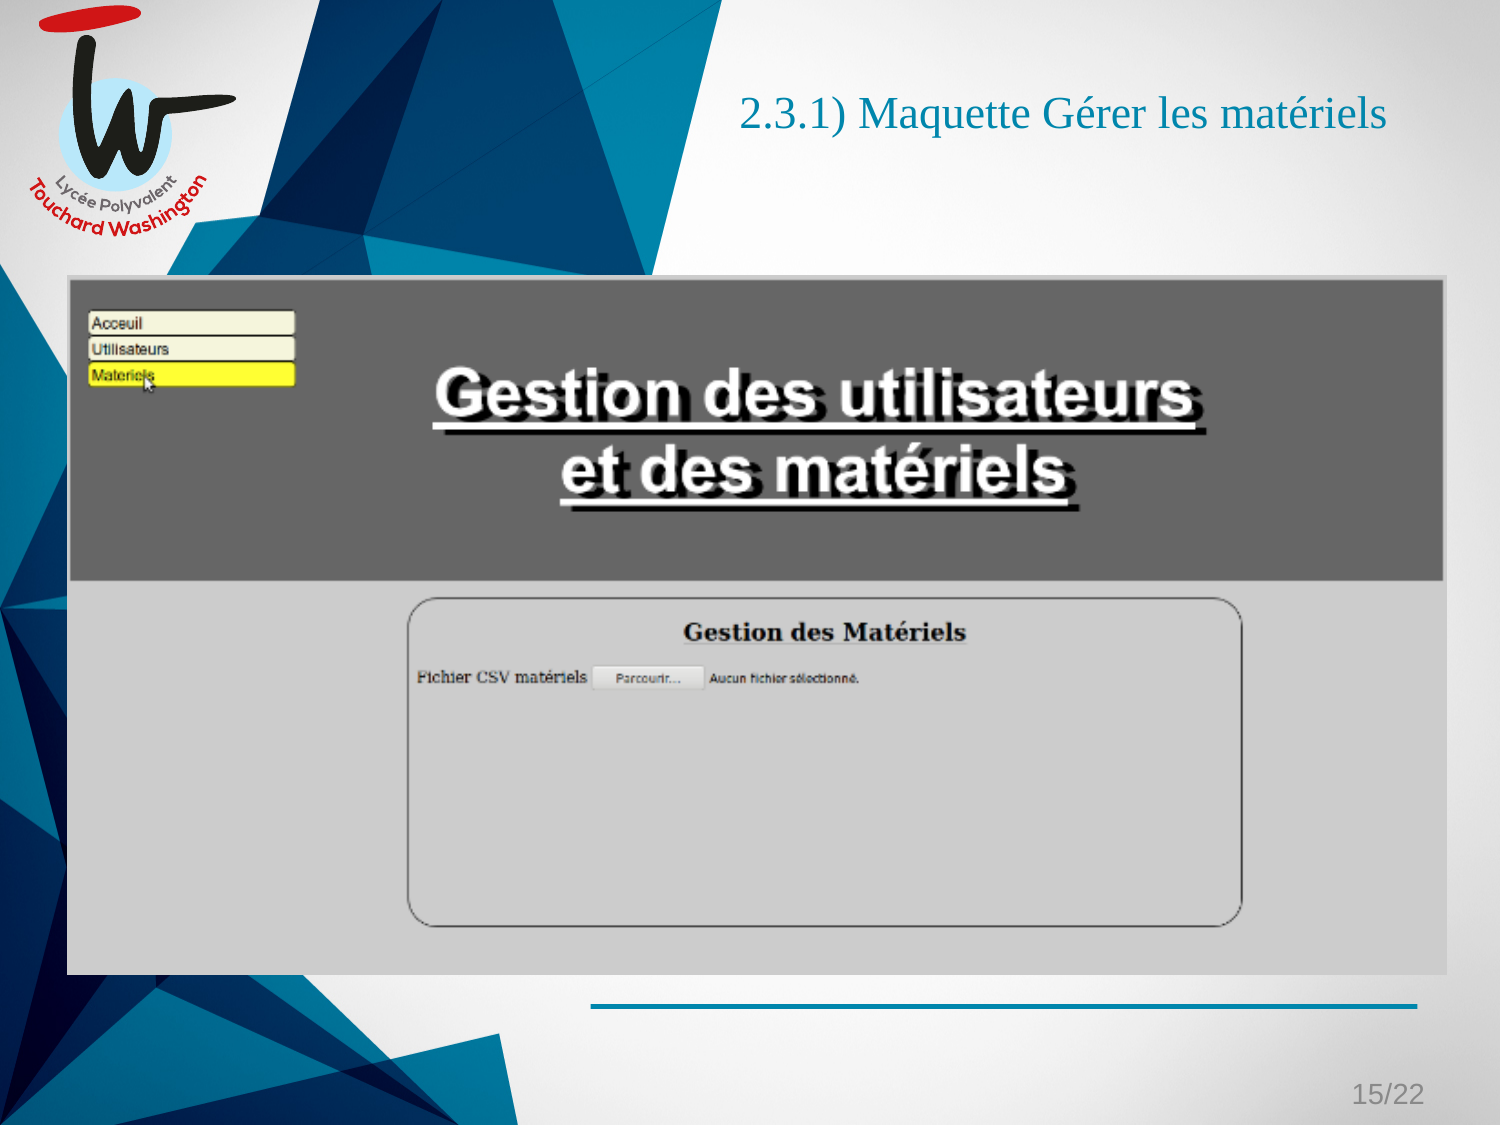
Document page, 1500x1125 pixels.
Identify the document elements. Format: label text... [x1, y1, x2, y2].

title 2.3.1) Maquette Gérer les matériels [671, 18, 1388, 207]
picture [0, 0, 1500, 1125]
